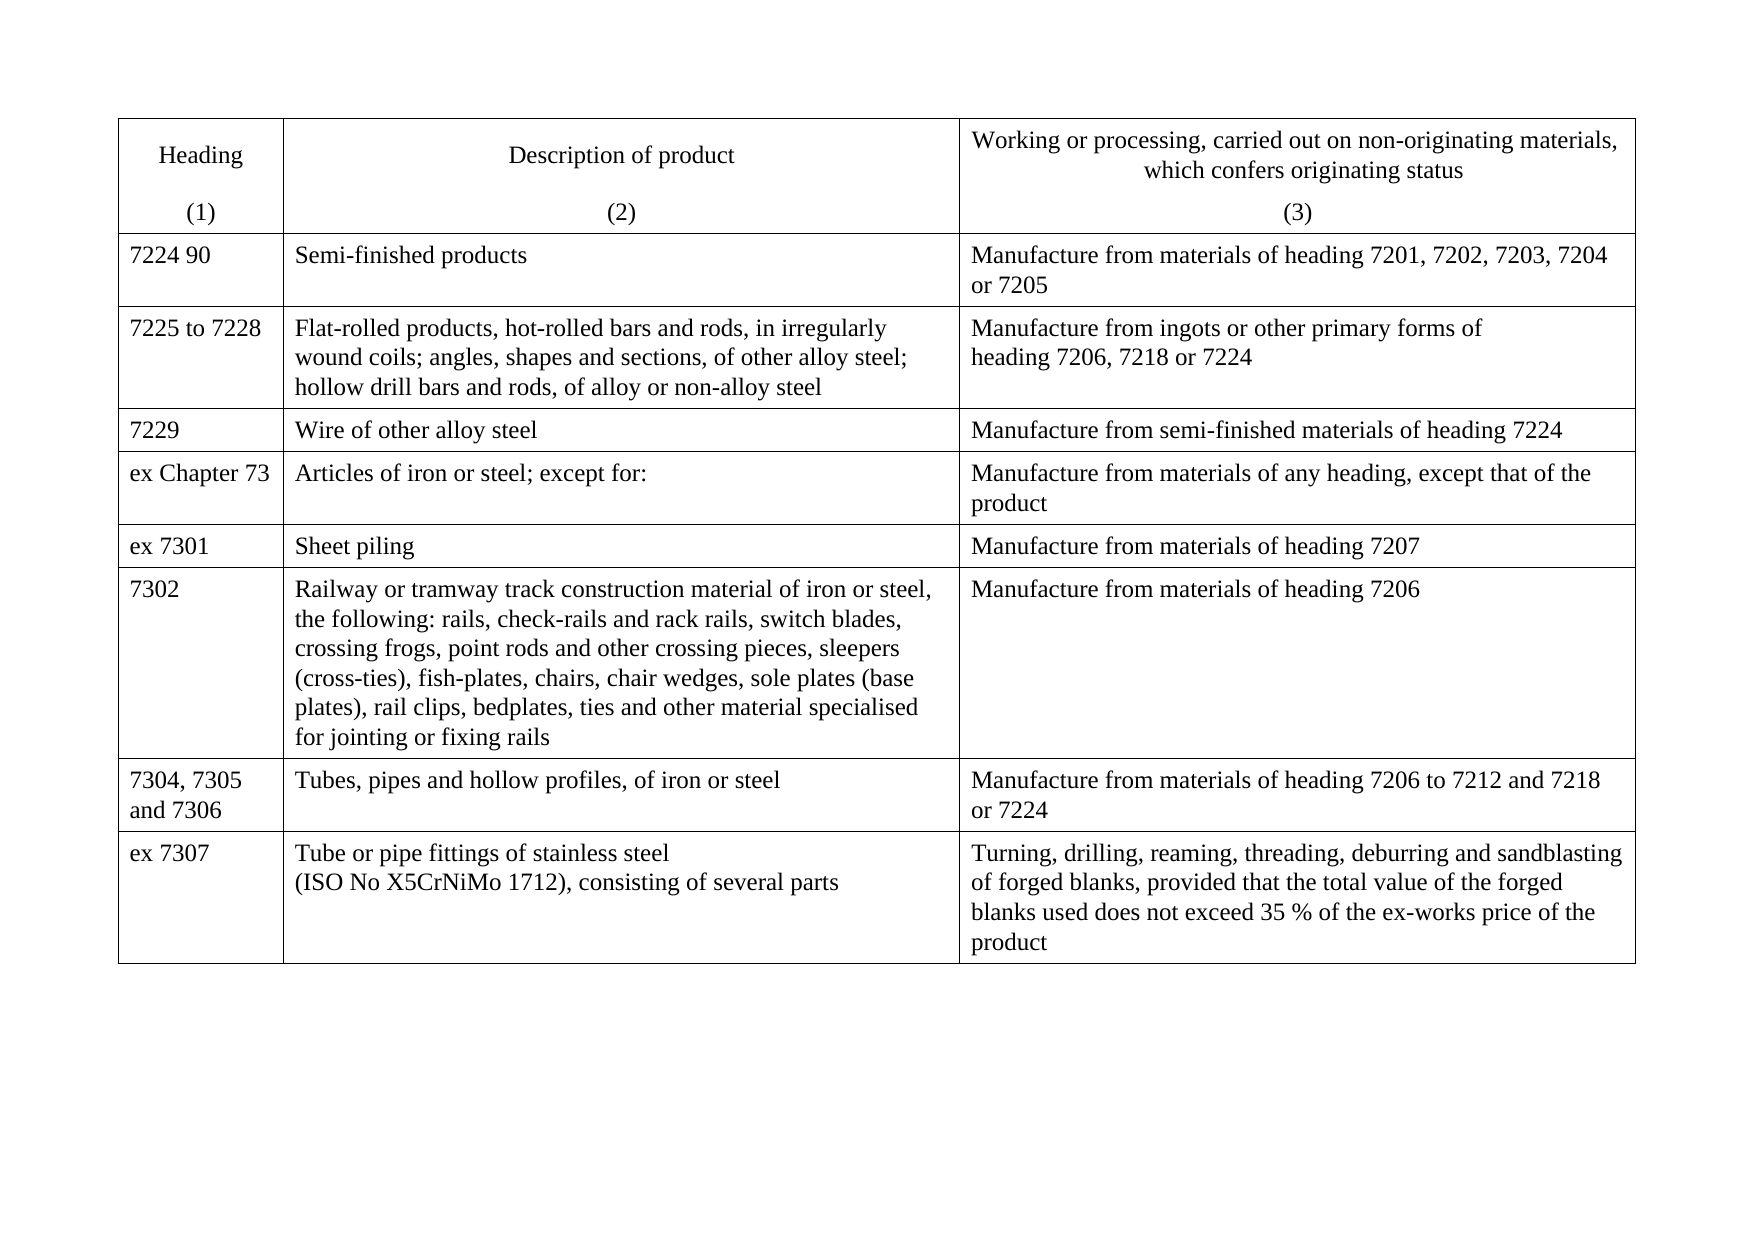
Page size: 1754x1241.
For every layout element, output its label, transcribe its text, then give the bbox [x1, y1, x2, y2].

table_cell 7225 to 7228 [119, 307, 283, 408]
table_header Description of product [284, 119, 959, 191]
table_cell 7302 [119, 568, 283, 758]
table_cell Manufacture from materials of heading 7201, 7202, 7203, 7204 or 7205 [960, 234, 1635, 306]
table_cell ex Chapter 73 [119, 452, 283, 524]
table_cell Articles of iron or steel; except for: [284, 452, 959, 524]
table_cell Turning, drilling, reaming, threading, deburring and sandblasting of forged blanks, provided that the total value of the forged blanks used does not exceed 35 % of the ex-works price of the product [960, 832, 1635, 962]
table_cell 7229 [119, 409, 283, 451]
table_header Heading [119, 119, 283, 191]
table_cell Wire of other alloy steel [284, 409, 959, 451]
table_cell (3) [960, 191, 1635, 233]
table_cell Railway or tramway track construction material of iron or steel, the following: rails, check-rails and rack rails, switch blades, crossing frogs, point rods and other crossing pieces, sleepers (cross-ties), fish-plates, chairs, chair wedges, sole plates (base plates), rail clips, bedplates, ties and other material specialised for jointing or fixing rails [284, 568, 959, 758]
table_cell Manufacture from materials of heading 7206 to 7212 and 7218 or 7224 [960, 759, 1635, 831]
table_cell Manufacture from materials of heading 7206 [960, 568, 1635, 758]
table_cell Sheet piling [284, 525, 959, 567]
table_cell 7304, 7305 and 7306 [119, 759, 283, 831]
table_cell Manufacture from materials of heading 7207 [960, 525, 1635, 567]
table_cell 7224 90 [119, 234, 283, 306]
table_cell Manufacture from semi-finished materials of heading 7224 [960, 409, 1635, 451]
table_cell (2) [284, 191, 959, 233]
table_cell Semi-finished products [284, 234, 959, 306]
table_cell Tubes, pipes and hollow profiles, of iron or steel [284, 759, 959, 831]
table_cell ex 7307 [119, 832, 283, 962]
table_cell Tube or pipe fittings of stainless steel (ISO No X5CrNiMo 1712), consisting of several parts [284, 832, 959, 962]
table_cell Flat-rolled products, hot-rolled bars and rods, in irregularly wound coils; angles, shapes and sections, of other alloy steel; hollow drill bars and rods, of alloy or non-alloy steel [284, 307, 959, 408]
table_cell (1) [119, 191, 283, 233]
table_cell Manufacture from ingots or other primary forms of heading 7206, 7218 or 7224 [960, 307, 1635, 408]
table_cell ex 7301 [119, 525, 283, 567]
table_header Working or processing, carried out on non‑originating materials, which confers originating status [960, 119, 1635, 191]
table_cell Manufacture from materials of any heading, except that of the product [960, 452, 1635, 524]
